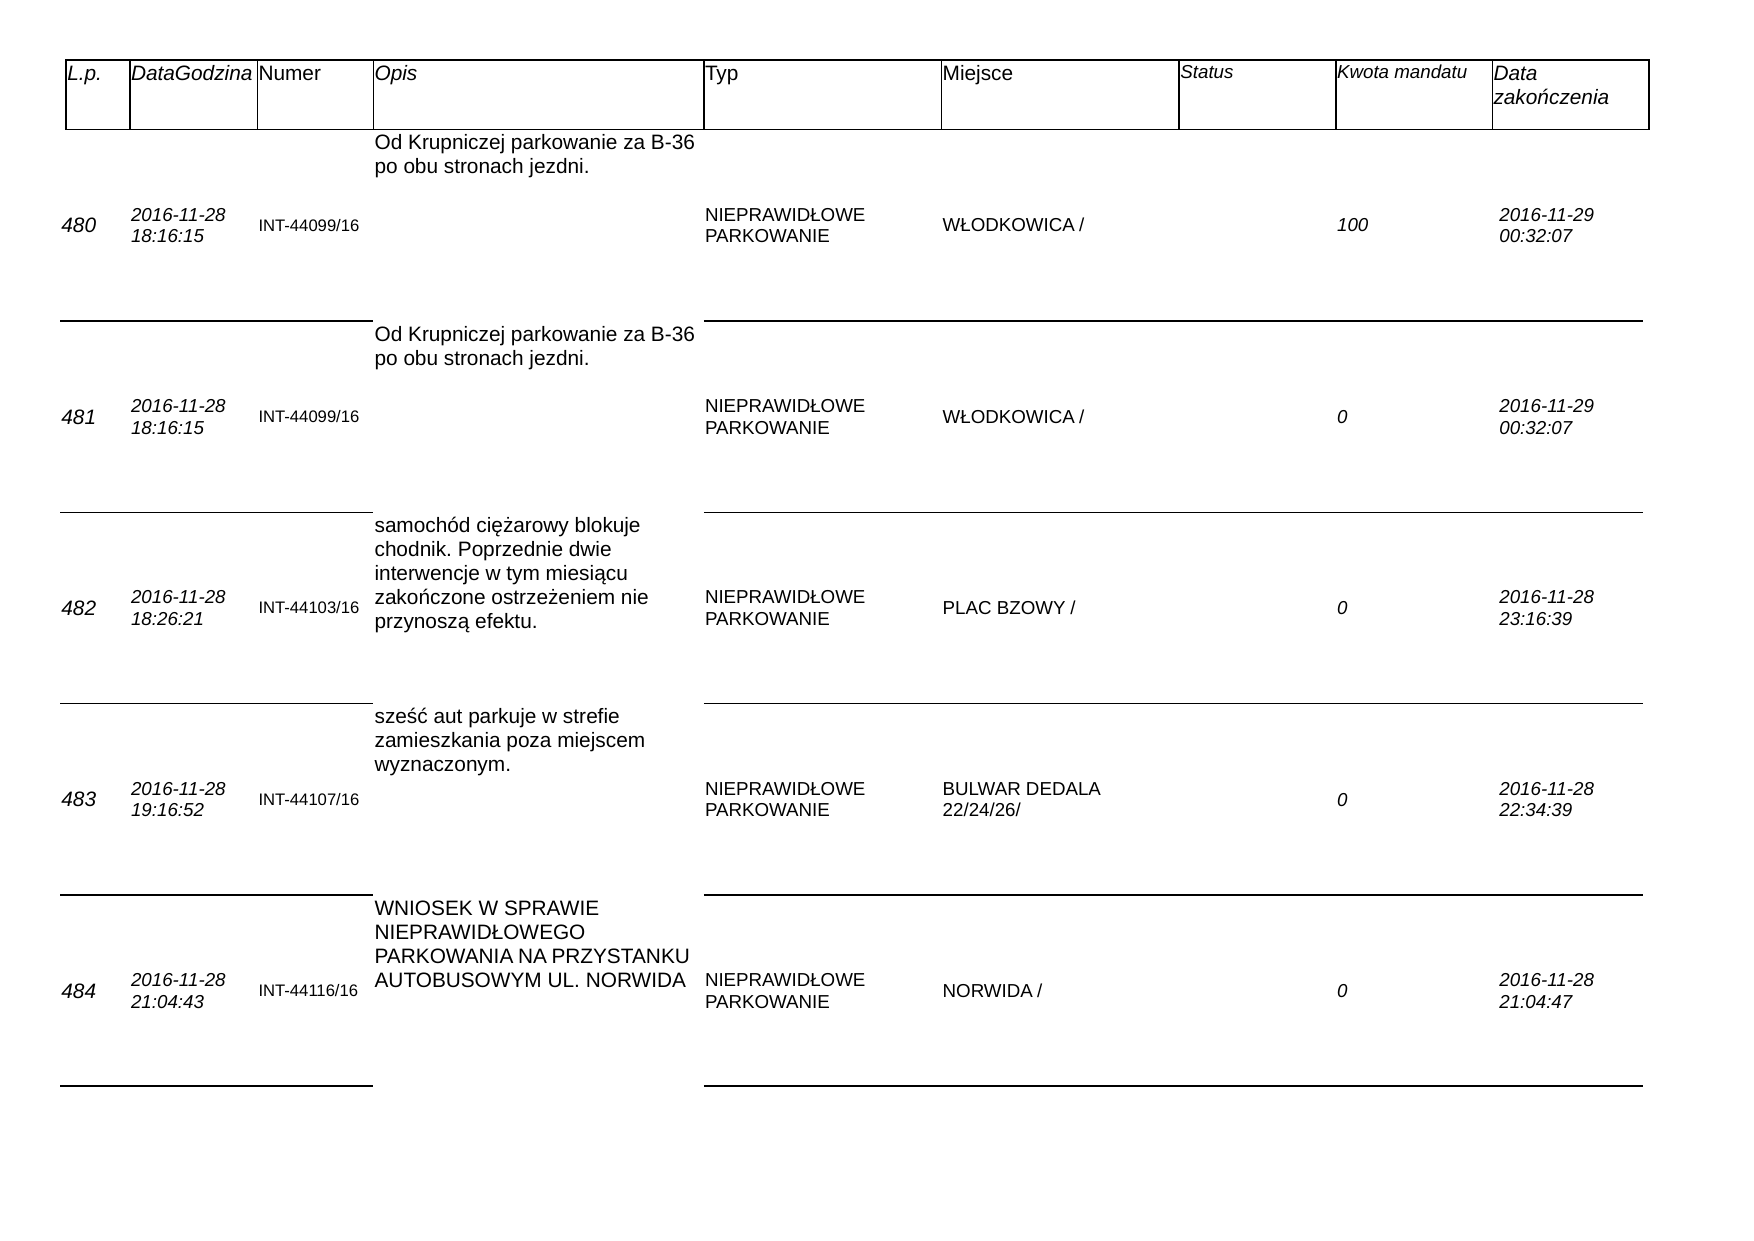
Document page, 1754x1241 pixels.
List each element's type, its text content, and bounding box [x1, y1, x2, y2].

table_cell NIEPRAWIDŁOWE PARKOWANIE [704, 513, 941, 703]
table_header [60, 59, 65, 129]
table_header L.p. [67, 61, 129, 129]
table_cell WŁODKOWICA / [941, 322, 1179, 511]
table_cell [1643, 894, 1649, 1085]
table_cell [1179, 704, 1336, 894]
table_cell 2016-11-28 18:16:15 [130, 130, 257, 320]
table_cell INT-44099/16 [257, 130, 373, 320]
table_cell [1179, 322, 1336, 511]
table_cell 100 [1336, 130, 1498, 320]
table_header Miejsce [942, 61, 1178, 129]
table_cell INT-44103/16 [257, 513, 373, 703]
table_cell [1643, 703, 1649, 894]
table_cell samochód ciężarowy blokuje chodnik. Poprzednie dwie interwencje w tym miesiącu zakończone ostrzeżeniem nie przynoszą efektu. [373, 511, 704, 703]
table_cell 0 [1336, 704, 1498, 894]
table_header Data zakończenia [1493, 61, 1648, 129]
table_cell Od Krupniczej parkowanie za B-36 po obu stronach jezdni. [373, 130, 704, 320]
table_cell [1179, 130, 1336, 320]
table_cell 484 [60, 896, 130, 1085]
table_header Status [1180, 61, 1335, 129]
table_cell [1643, 130, 1649, 320]
table_cell 2016-11-28 22:34:39 [1498, 704, 1643, 894]
table_cell INT-44116/16 [257, 896, 373, 1085]
table_cell 2016-11-28 19:16:52 [130, 704, 257, 894]
table_cell 2016-11-28 21:04:43 [130, 896, 257, 1085]
table_cell NIEPRAWIDŁOWE PARKOWANIE [704, 322, 941, 511]
table_cell NIEPRAWIDŁOWE PARKOWANIE [704, 130, 941, 320]
table_cell INT-44107/16 [257, 704, 373, 894]
table_cell 0 [1336, 322, 1498, 511]
table_header Numer [258, 61, 373, 129]
table_cell 480 [60, 129, 130, 320]
table_cell [1179, 513, 1336, 703]
table_cell WNIOSEK W SPRAWIE NIEPRAWIDŁOWEGO PARKOWANIA NA PRZYSTANKU AUTOBUSOWYM UL. NORWIDA [373, 894, 704, 1085]
table_cell PLAC BZOWY / [941, 513, 1179, 703]
table_cell [1643, 511, 1649, 703]
table_cell 2016-11-28 21:04:47 [1498, 896, 1643, 1085]
table_cell 0 [1336, 513, 1498, 703]
table_header DataGodzina [131, 61, 257, 129]
table_cell 2016-11-28 18:26:21 [130, 513, 257, 703]
table_header Kwota mandatu [1337, 61, 1492, 129]
table_cell sześć aut parkuje w strefie zamieszkania poza miejscem wyznaczonym. [373, 703, 704, 894]
table_cell WŁODKOWICA / [941, 130, 1179, 320]
table_cell 0 [1336, 896, 1498, 1085]
table_header Opis [374, 61, 703, 129]
table_cell 482 [60, 513, 130, 703]
table_cell 2016-11-29 00:32:07 [1498, 130, 1643, 320]
table_cell 2016-11-29 00:32:07 [1498, 322, 1643, 511]
table_header Typ [705, 61, 941, 129]
table_cell 2016-11-28 18:16:15 [130, 322, 257, 511]
table_cell [1179, 896, 1336, 1085]
table_cell Od Krupniczej parkowanie za B-36 po obu stronach jezdni. [373, 320, 704, 511]
table_cell NIEPRAWIDŁOWE PARKOWANIE [704, 704, 941, 894]
table_cell 481 [60, 322, 130, 511]
table_cell INT-44099/16 [257, 322, 373, 511]
table_cell NORWIDA / [941, 896, 1179, 1085]
table_cell 483 [60, 704, 130, 894]
table_cell 2016-11-28 23:16:39 [1498, 513, 1643, 703]
table_cell [1643, 320, 1649, 511]
table_cell BULWAR DEDALA 22/24/26/ [941, 704, 1179, 894]
table_cell NIEPRAWIDŁOWE PARKOWANIE [704, 896, 941, 1085]
